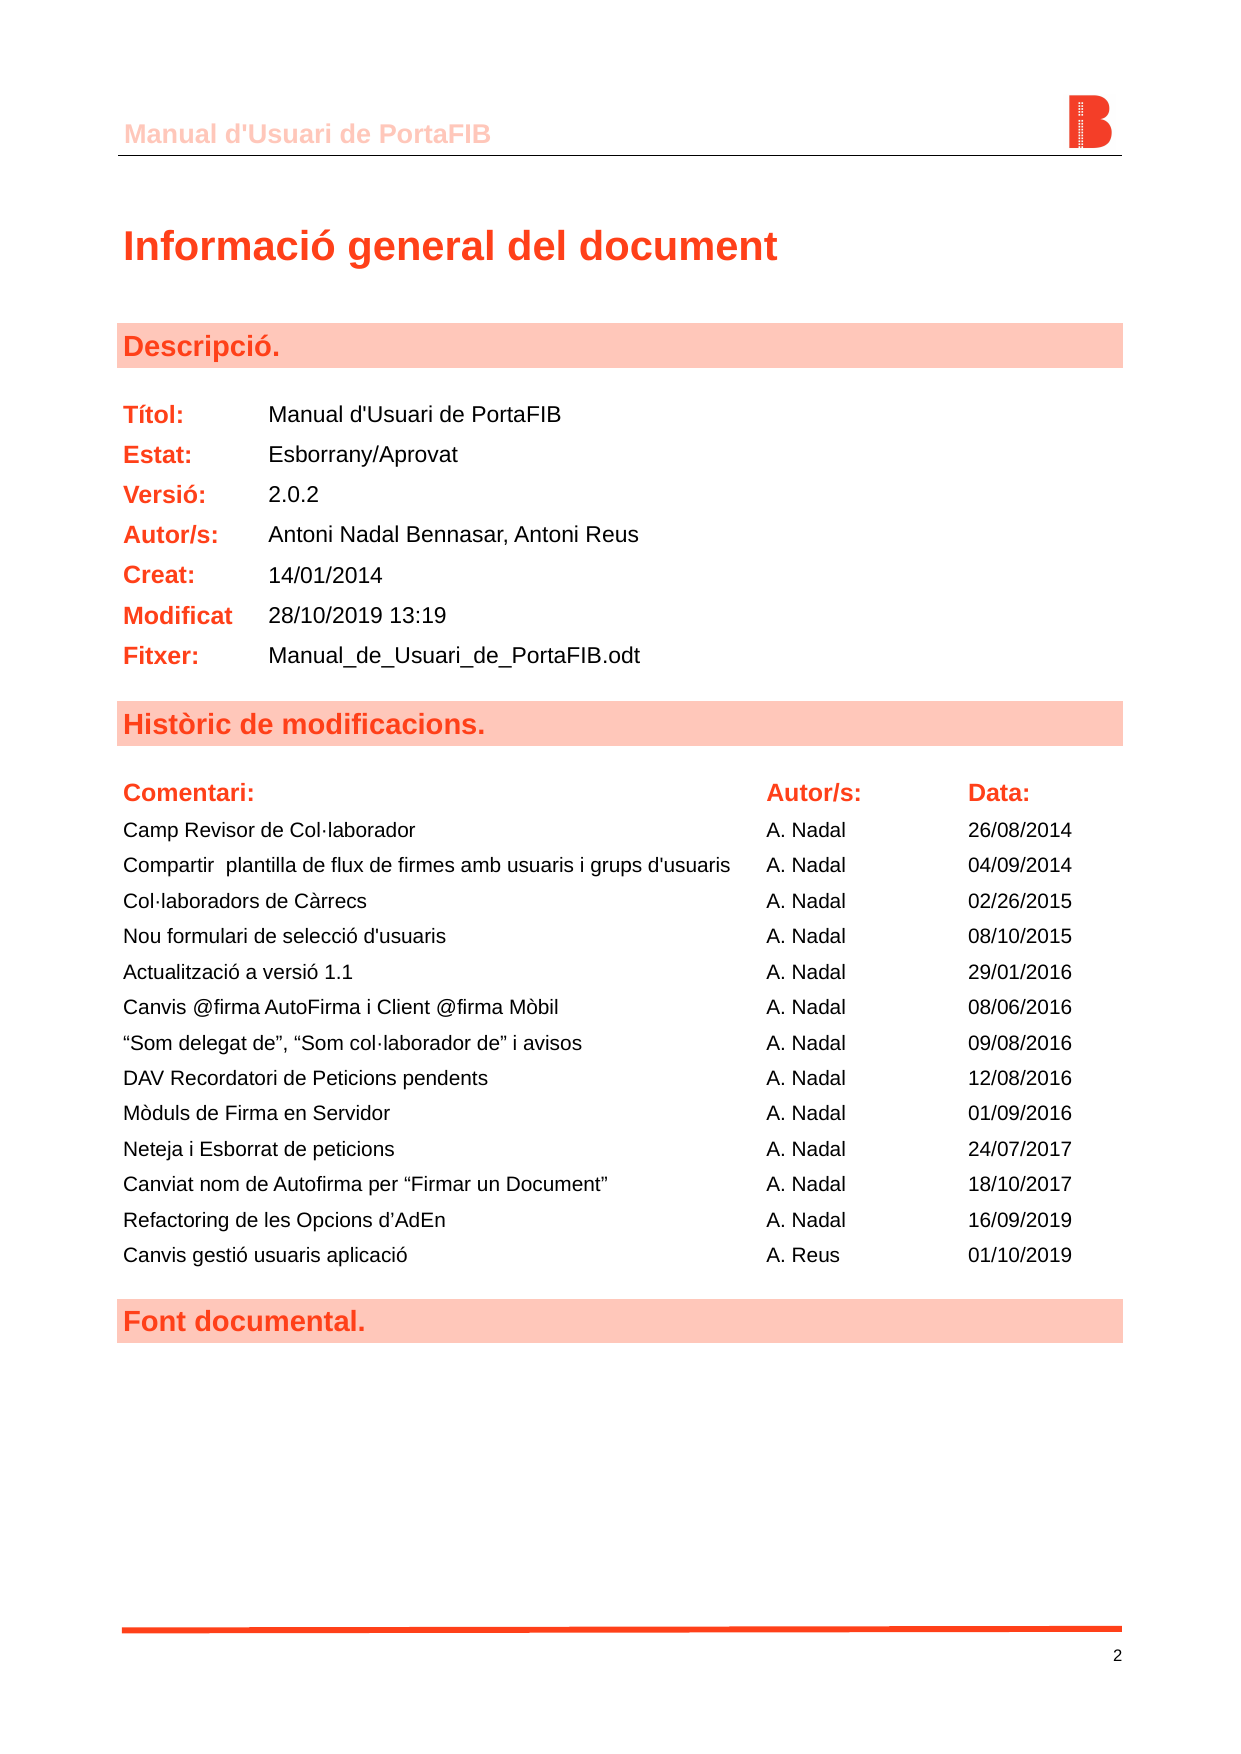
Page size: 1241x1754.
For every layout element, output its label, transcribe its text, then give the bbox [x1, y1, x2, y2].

table_cell A. Nadal [760, 812, 962, 848]
table_cell Descripció. [117, 323, 1123, 368]
table_cell 16/09/2019 [962, 1202, 1123, 1237]
table_cell Font documental. [117, 1299, 1123, 1343]
table_cell DAV Recordatori de Peticions pendents [117, 1060, 760, 1096]
table_cell “Som delegat de”, “Som col·laborador de” i avisos [117, 1025, 760, 1060]
table_cell 01/09/2016 [962, 1096, 1123, 1131]
table_cell A. Nadal [760, 1131, 962, 1166]
table_cell Comentari: [117, 772, 760, 812]
table_cell [117, 368, 1123, 394]
table_cell A. Nadal [760, 1166, 962, 1202]
table_cell Històric de modificacions. [117, 701, 1123, 746]
table_cell A. Nadal [760, 954, 962, 989]
table_cell Compartir plantilla de flux de firmes amb usuaris i grups d'usuaris [117, 848, 760, 883]
table_cell A. Nadal [760, 919, 962, 954]
table_cell A. Nadal [760, 1025, 962, 1060]
table_cell Modificat [117, 595, 262, 635]
table_cell Estat: [117, 434, 262, 474]
table_cell A. Nadal [760, 989, 962, 1025]
table_cell 04/09/2014 [962, 848, 1123, 883]
table_cell Esborrany/Aprovat [262, 434, 1123, 474]
table_cell [117, 1409, 1123, 1447]
table_cell [117, 1344, 1123, 1369]
table_cell Canviat nom de Autofirma per “Firmar un Document” [117, 1166, 760, 1202]
table_cell Col·laboradors de Càrrecs [117, 883, 760, 918]
table_cell 12/08/2016 [962, 1060, 1123, 1096]
table_cell [117, 1273, 1123, 1298]
table_cell 09/08/2016 [962, 1025, 1123, 1060]
table_cell 14/01/2014 [262, 555, 1123, 595]
table_cell 29/01/2016 [962, 954, 1123, 989]
table_cell Autor/s: [117, 515, 262, 555]
picture [1063, 94, 1117, 150]
table_cell Mòduls de Firma en Servidor [117, 1096, 760, 1131]
table_cell A. Nadal [760, 883, 962, 918]
table_cell 01/10/2019 [962, 1237, 1123, 1273]
table_cell 08/06/2016 [962, 989, 1123, 1025]
table_cell Actualització a versió 1.1 [117, 954, 760, 989]
table_cell 10/08/2015 [962, 919, 1123, 954]
table_cell [117, 675, 1123, 701]
table_cell 28/10/2019 13:19 [262, 595, 1123, 635]
table_cell Nou formulari de selecció d'usuaris [117, 919, 760, 954]
table_cell Manual d'Usuari de PortaFIB [262, 394, 1123, 434]
table_cell Neteja i Esborrat de peticions [117, 1131, 760, 1166]
table_cell A. Nadal [760, 848, 962, 883]
table_cell [117, 746, 1123, 772]
table_cell 2.0.2 [262, 474, 1123, 514]
table_cell 26/08/2014 [962, 812, 1123, 848]
table_cell Canvis @firma AutoFirma i Client @firma Mòbil [117, 989, 760, 1025]
table_cell A. Nadal [760, 1060, 962, 1096]
table_cell A. Reus [760, 1237, 962, 1273]
table_cell Creat: [117, 555, 262, 595]
table_cell Autor/s: [760, 772, 962, 812]
table_cell Antoni Nadal Bennasar, Antoni Reus [262, 515, 1123, 555]
table_cell Canvis gestió usuaris aplicació [117, 1237, 760, 1273]
table_cell Fitxer: [117, 635, 262, 675]
table_cell A. Nadal [760, 1096, 962, 1131]
table_header Informació general del document [117, 216, 1123, 323]
table_cell Versió: [117, 474, 262, 514]
table_cell 18/10/2017 [962, 1166, 1123, 1202]
table_cell Refactoring de les Opcions d’AdEn [117, 1202, 760, 1237]
table_cell Camp Revisor de Col·laborador [117, 812, 760, 848]
table_cell Títol: [117, 394, 262, 434]
table_cell 26/02/2015 [962, 883, 1123, 918]
table_cell Data: [962, 772, 1123, 812]
table_cell 24/07/2017 [962, 1131, 1123, 1166]
table_cell [117, 1369, 1123, 1409]
table_cell Manual_de_Usuari_de_PortaFIB.odt [262, 635, 1123, 675]
table_cell A. Nadal [760, 1202, 962, 1237]
